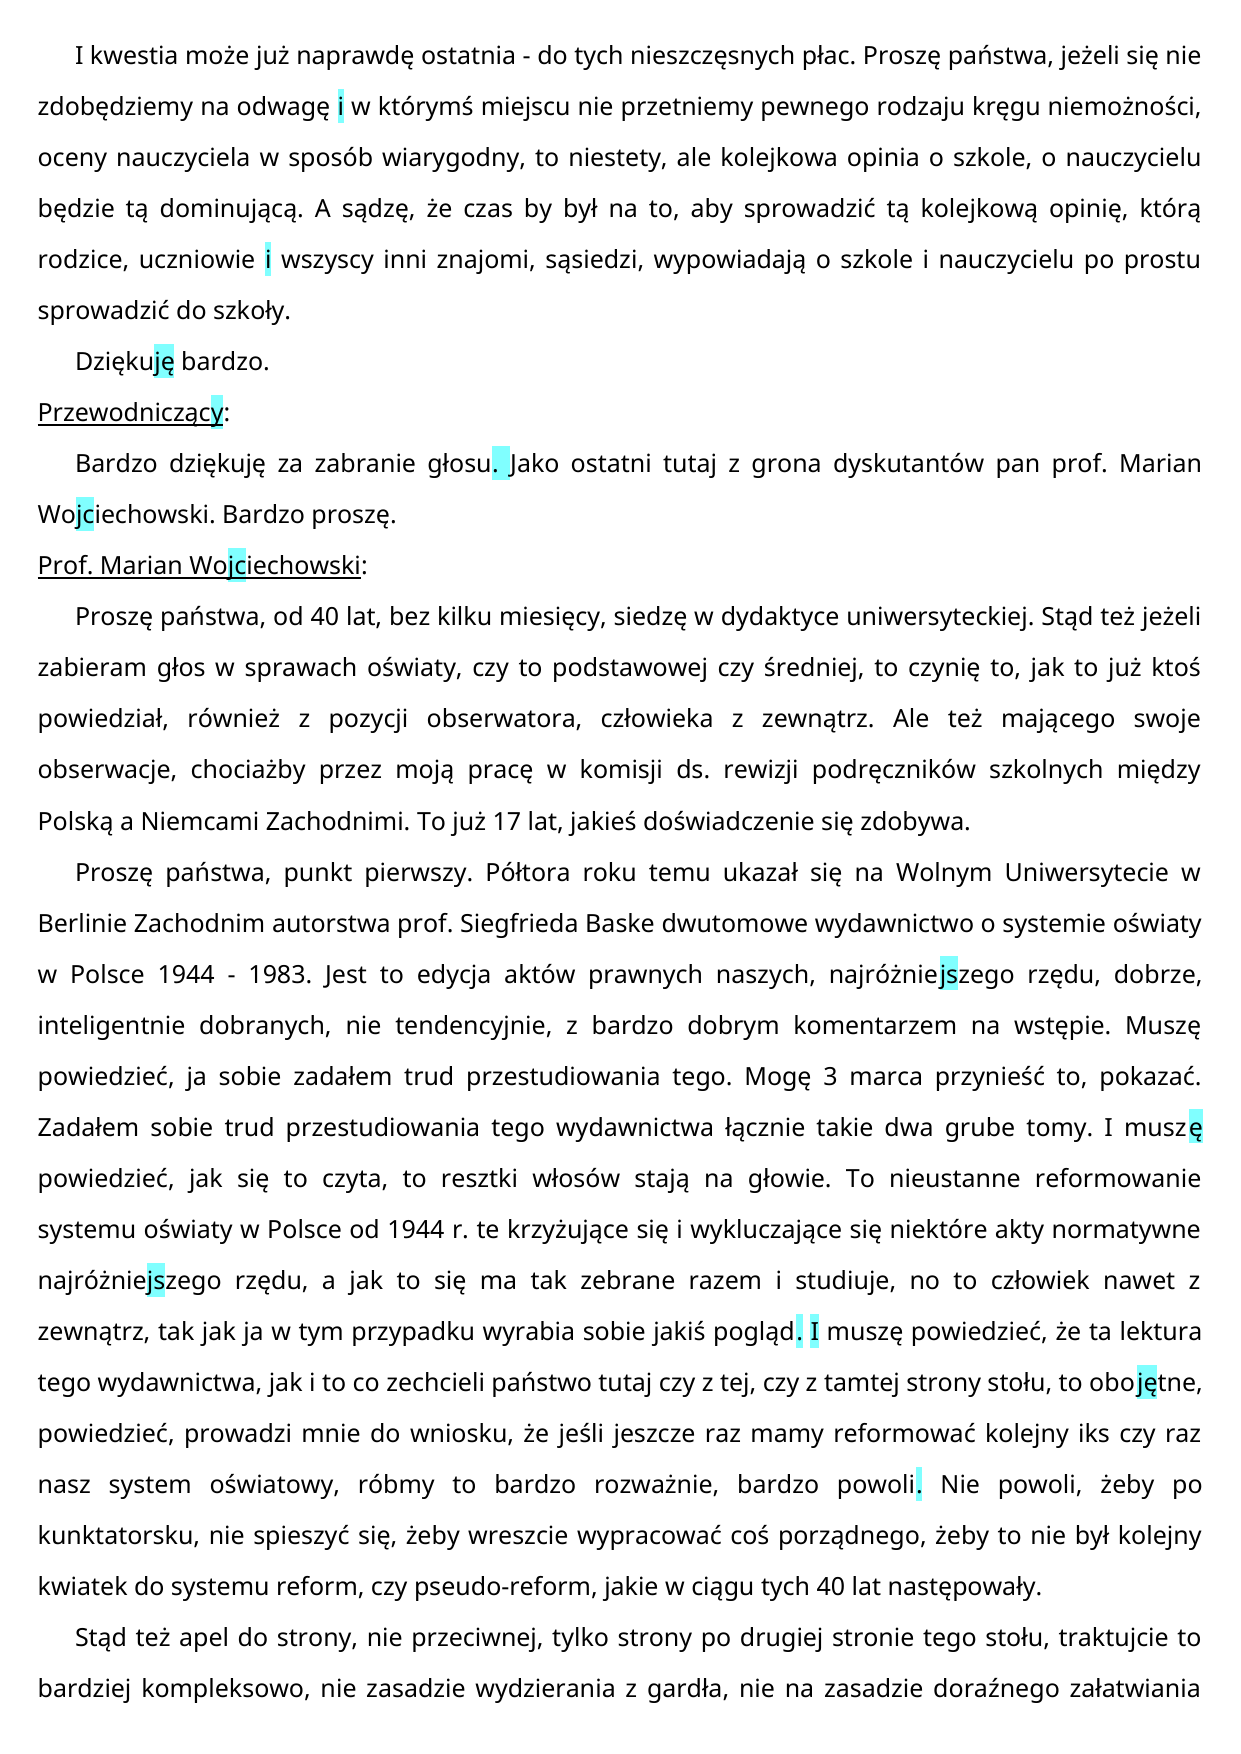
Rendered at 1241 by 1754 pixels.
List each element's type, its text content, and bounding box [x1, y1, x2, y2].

text I kwestia może już naprawdę ostatnia - do tych nieszczęsnych płac. Proszę państwa, jeżeli się nie zdobędziemy na odwagę i w którymś miejscu nie przetniemy pewnego rodzaju kręgu niemożności, oceny nauczyciela w sposób wiarygodny, to niestety, ale kolejkowa opinia o szkole, o nauczycielu będzie tą dominującą. A sądzę, że czas by był na to, aby sprowadzić tą kolejkową opinię, którą rodzice, uczniowie i wszyscy inni znajomi, sąsiedzi, wypowiadają o szkole i nauczycielu po prostu sprowadzić do szkoły. [37, 37, 1203, 327]
text Proszę państwa, punkt pierwszy. Półtora roku temu ukazał się na Wolnym Uniwersytecie w Berlinie Zachodnim autorstwa prof. Siegfrieda Baske dwutomowe wydawnictwo o systemie oświaty w Polsce 1944 - 1983. Jest to edycja aktów prawnych naszych, najróżniejszego rzędu, dobrze, inteligentnie dobranych, nie tendencyjnie, z bardzo dobrym komentarzem na wstępie. Muszę powiedzieć, ja sobie zadałem trud przestudiowania tego. Mogę 3 marca przynieść to, pokazać. Zadałem sobie trud przestudiowania tego wydawnictwa łącznie takie dwa grube tomy. I muszę powiedzieć, jak się to czyta, to resztki włosów stają na głowie. To nieustanne reformowanie systemu oświaty w Polsce od 1944 r. te krzyżujące się i wykluczające się niektóre akty normatywne najróżniejszego rzędu, a jak to się ma tak zebrane razem i studiuje, no to człowiek nawet z zewnątrz, tak jak ja w tym przypadku wyrabia sobie jakiś pogląd. I muszę powiedzieć, że ta lektura tego wydawnictwa, jak i to co zechcieli państwo tutaj czy z tej, czy z tamtej strony stołu, to obojętne, powiedzieć, prowadzi mnie do wniosku, że jeśli jeszcze raz mamy reformować kolejny iks czy raz nasz system oświatowy, róbmy to bardzo rozważnie, bardzo powoli. Nie powoli, żeby po kunktatorsku, nie spieszyć się, żeby wreszcie wypracować coś porządnego, żeby to nie był kolejny kwiatek do systemu reform, czy pseudo-reform, jakie w ciągu tych 40 lat następowały. [37, 854, 1203, 1603]
text Dziękuję bardzo. [37, 344, 1203, 378]
text Prof. Marian Wojciechowski: [37, 548, 1203, 582]
text Bardzo dziękuję za zabranie głosu. Jako ostatni tutaj z grona dyskutantów pan prof. Marian Wojciechowski. Bardzo proszę. [37, 446, 1203, 531]
text Przewodniczący: [37, 395, 1203, 429]
text Proszę państwa, od 40 lat, bez kilku miesięcy, siedzę w dydaktyce uniwersyteckiej. Stąd też jeżeli zabieram głos w sprawach oświaty, czy to podstawowej czy średniej, to czynię to, jak to już ktoś powiedział, również z pozycji obserwatora, człowieka z zewnątrz. Ale też mającego swoje obserwacje, chociażby przez moją pracę w komisji ds. rewizji podręczników szkolnych między Polską a Niemcami Zachodnimi. To już 17 lat, jakieś doświadczenie się zdobywa. [37, 599, 1203, 837]
text Stąd też apel do strony, nie przeciwnej, tylko strony po drugiej stronie tego stołu, traktujcie to bardziej kompleksowo, nie zasadzie wydzierania z gardła, nie na zasadzie doraźnego załatwiania [37, 1620, 1203, 1705]
